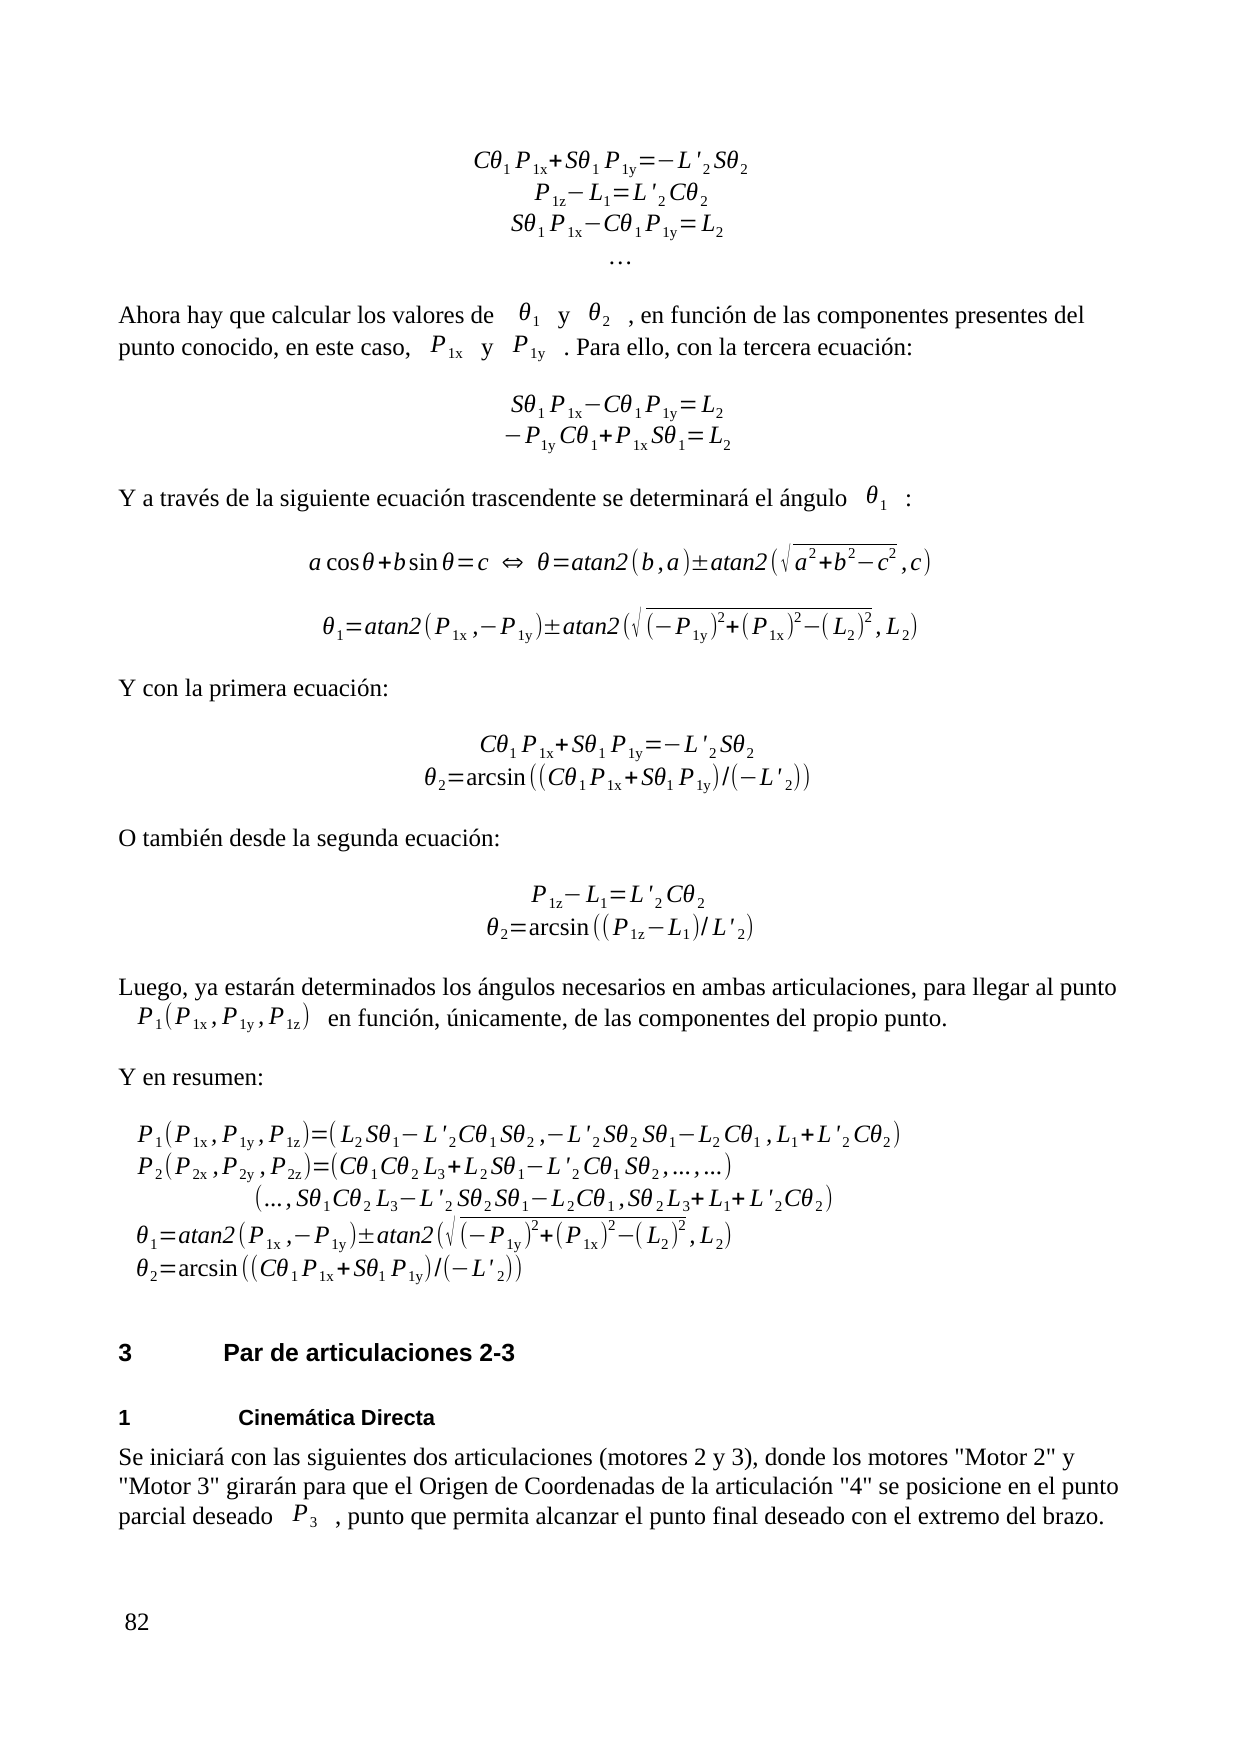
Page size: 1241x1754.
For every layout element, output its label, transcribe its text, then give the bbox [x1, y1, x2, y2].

subtitle Par de articulaciones 2-3 [118, 1338, 1122, 1367]
text Ahora hay que calcular los valores de y, en función de las componentes presentes del punto conocido, en este caso,y. Para ello, con la tercera ecuación: [118, 299, 1122, 362]
text Y en resumen: [118, 1062, 1122, 1091]
text Luego, ya estarán determinados los ángulos necesarios en ambas articulaciones, para llegar al punto en función, únicamente, de las componentes del propio punto. [118, 972, 1122, 1033]
text O también desde la segunda ecuación: [118, 823, 1122, 851]
text Y a través de la siguiente ecuación trascendente se determinará el ángulo: [118, 482, 1122, 513]
text Se iniciará con las siguientes dos articulaciones (motores 2 y 3), donde los motores "Motor 2" y "Motor 3" girarán para que el Origen de Coordenadas de la articulación "4" se posicione en el punto parcial deseado, punto que permita alcanzar el punto final deseado con el extremo del brazo. [118, 1442, 1122, 1531]
subtitle Cinemática Directa [118, 1404, 1122, 1430]
text … [118, 241, 1122, 270]
text Y con la primera ecuación: [118, 673, 1122, 702]
